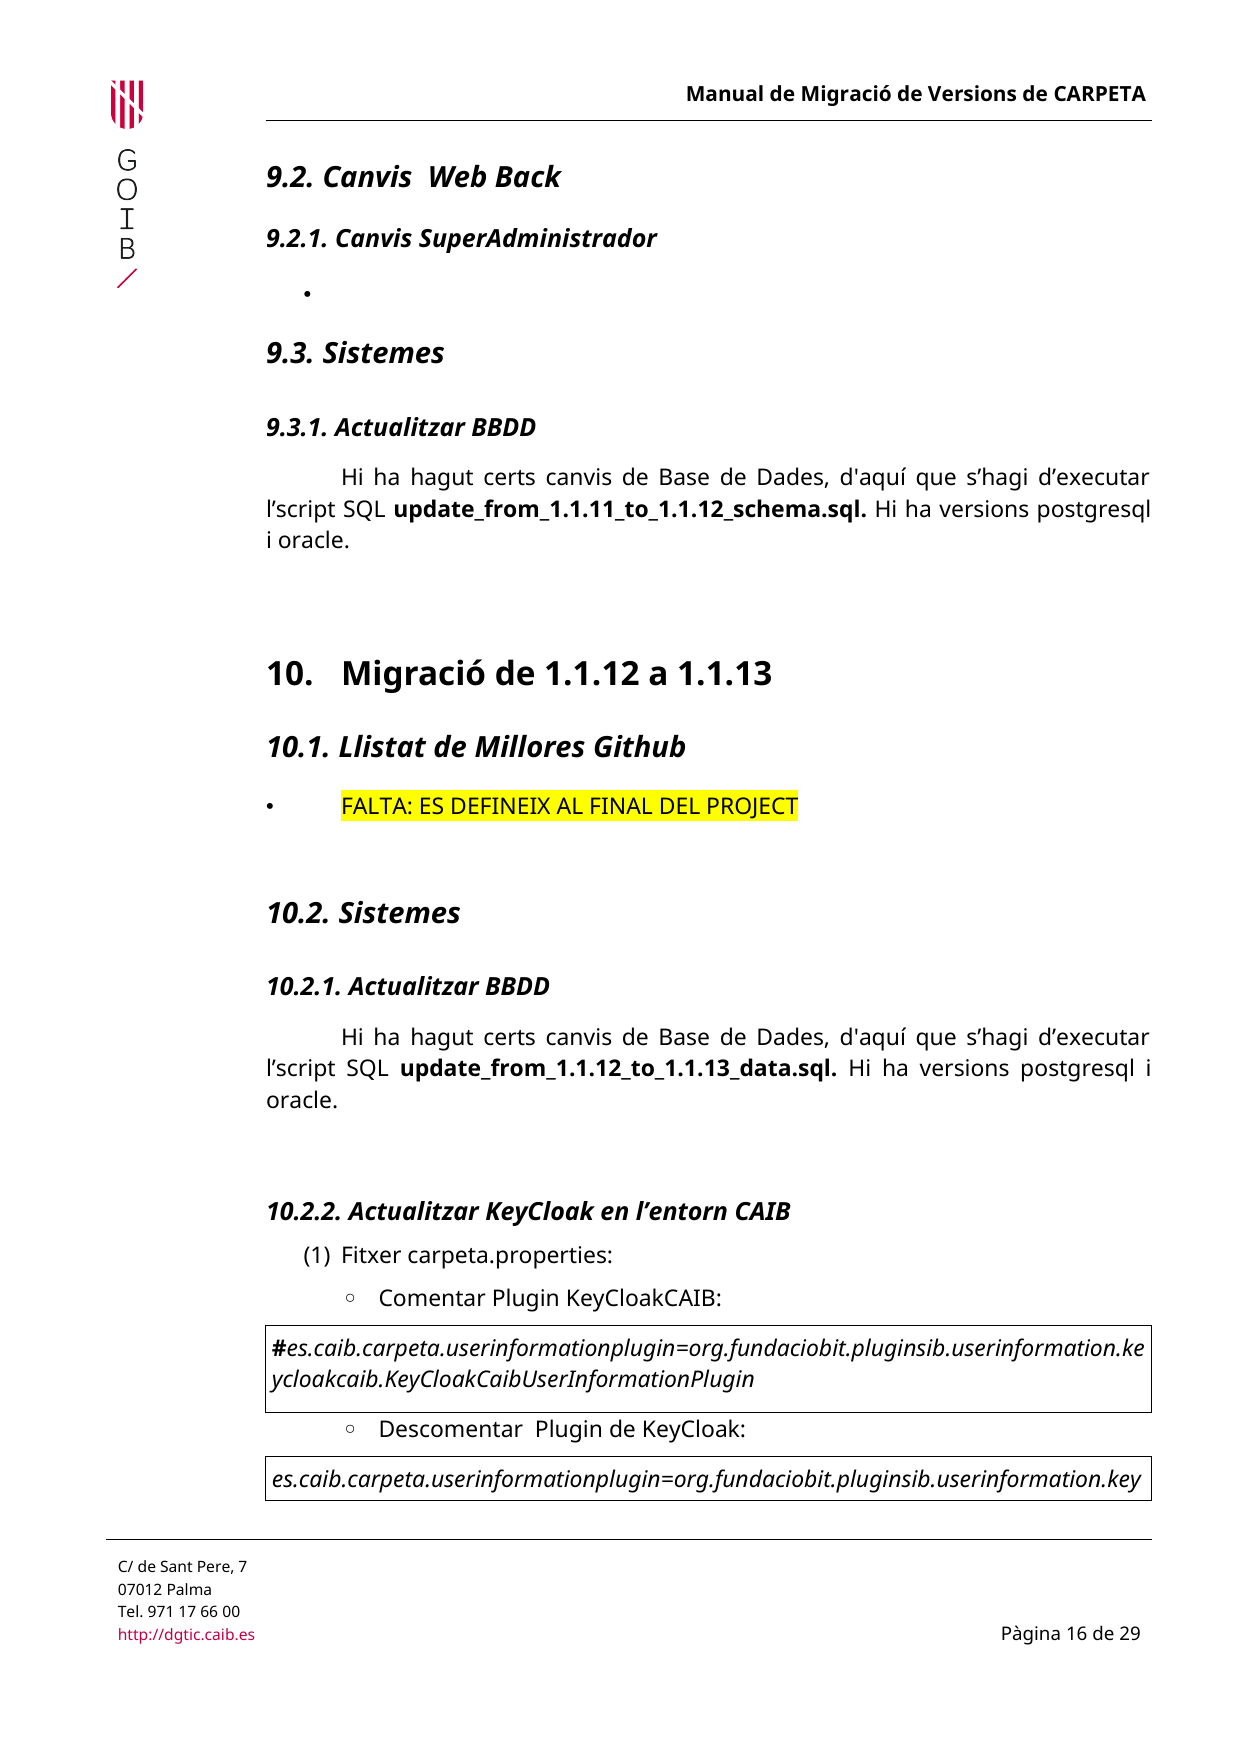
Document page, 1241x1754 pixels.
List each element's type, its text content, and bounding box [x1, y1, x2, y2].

subtitle Llistat de Millores Github [266, 726, 1152, 766]
subtitle Actualitzar BBDD [266, 969, 1152, 1003]
list Fitxer carpeta.properties: [303, 1239, 1152, 1270]
list Hi ha hagut certs canvis de Base de Dades, d'aquí que s’hagi d’executar l’script SQL update_from_1.1.11_to_1.1.12_schema.sql. Hi ha versions postgresql i oracle. [266, 461, 1152, 555]
subtitle Actualitzar KeyCloak en l’entorn CAIB [266, 1193, 1152, 1227]
list Hi ha hagut certs canvis de Base de Dades, d'aquí que s’hagi d’executar l’script SQL update_from_1.1.12_to_1.1.13_data.sql. Hi ha versions postgresql i oracle. [266, 1021, 1152, 1115]
table_header es.caib.carpeta.userinformationplugin=org.fundaciobit.pluginsib.userinformation.key [266, 1457, 1151, 1500]
list Descomentar Plugin de KeyCloak: [341, 1413, 1152, 1444]
subtitle Sistemes [266, 893, 1152, 932]
list FALTA: ES DEFINEIX AL FINAL DEL PROJECT [266, 790, 1152, 821]
subtitle Canvis Web Back [266, 156, 1152, 196]
subtitle Canvis SuperAdministrador [266, 220, 1152, 254]
picture [82, 57, 172, 319]
subtitle Migració de 1.1.12 a 1.1.13 [266, 649, 1152, 695]
subtitle Sistemes [266, 333, 1152, 372]
subtitle Actualitzar BBDD [266, 409, 1152, 443]
table_header #es.caib.carpeta.userinformationplugin=org.fundaciobit.pluginsib.userinformation.keycloakcaib.KeyCloakCaibUserInformationPlugin [266, 1326, 1151, 1412]
list Comentar Plugin KeyCloakCAIB: [341, 1282, 1152, 1313]
